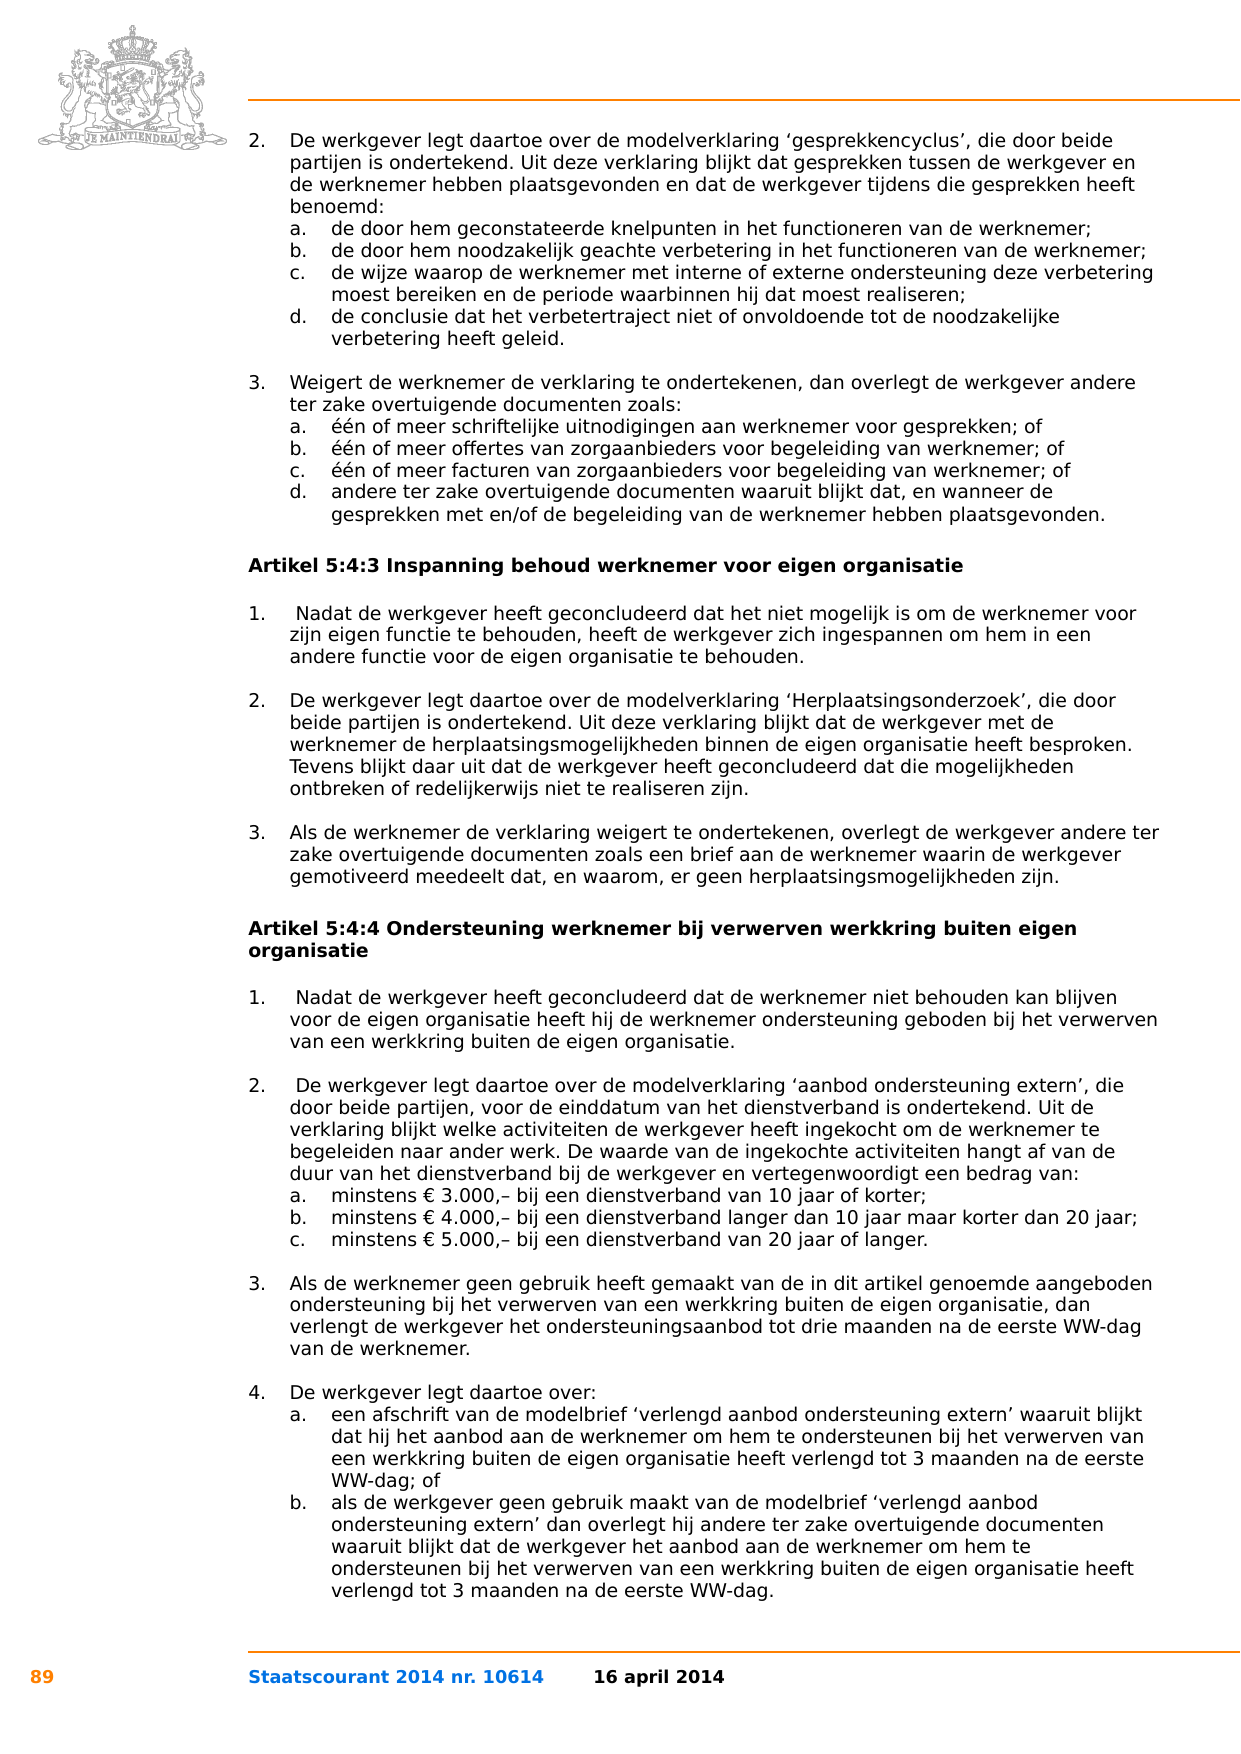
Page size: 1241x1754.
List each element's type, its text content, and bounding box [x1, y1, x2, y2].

text d. de conclusie dat het verbetertraject niet of onvoldoende tot de noodzakelijke verbetering heeft geleid. [289, 306, 1163, 350]
text c. één of meer facturen van zorgaanbieders voor begeleiding van werknemer; of [289, 459, 1163, 481]
text 2. De werkgever legt daartoe over de modelverklaring ‘aanbod ondersteuning extern’, die door beide partijen, voor de einddatum van het dienstverband is ondertekend. Uit de verklaring blijkt welke activiteiten de werkgever heeft ingekocht om de werknemer te begeleiden naar ander werk. De waarde van de ingekochte activiteiten hangt af van de duur van het dienstverband bij de werkgever en vertegenwoordigt een bedrag van: [248, 1075, 1163, 1184]
text 3. Als de werknemer de verklaring weigert te ondertekenen, overlegt de werkgever andere ter zake overtuigende documenten zoals een brief aan de werknemer waarin de werkgever gemotiveerd meedeelt dat, en waarom, er geen herplaatsingsmogelijkheden zijn. [248, 822, 1163, 888]
text 2. De werkgever legt daartoe over de modelverklaring ‘gesprekkencyclus’, die door beide partijen is ondertekend. Uit deze verklaring blijkt dat gesprekken tussen de werkgever en de werknemer hebben plaatsgevonden en dat de werkgever tijdens die gesprekken heeft benoemd: [248, 130, 1163, 218]
text c. de wijze waarop de werknemer met interne of externe ondersteuning deze verbetering moest bereiken en de periode waarbinnen hij dat moest realiseren; [289, 262, 1163, 306]
text c. minstens € 5.000,– bij een dienstverband van 20 jaar of langer. [289, 1228, 1163, 1251]
text d. andere ter zake overtuigende documenten waaruit blijkt dat, en wanneer de gesprekken met en/of de begeleiding van de werknemer hebben plaatsgevonden. [289, 481, 1163, 525]
text 1. Nadat de werkgever heeft geconcludeerd dat het niet mogelijk is om de werknemer voor zijn eigen functie te behouden, heeft de werkgever zich ingespannen om hem in een andere functie voor de eigen organisatie te behouden. [248, 602, 1163, 668]
text a. de door hem geconstateerde knelpunten in het functioneren van de werknemer; [289, 218, 1163, 240]
text 3. Als de werknemer geen gebruik heeft gemaakt van de in dit artikel genoemde aangeboden ondersteuning bij het verwerven van een werkkring buiten de eigen organisatie, dan verlengt de werkgever het ondersteuningsaanbod tot drie maanden na de eerste WW-dag van de werknemer. [248, 1272, 1163, 1360]
text a. één of meer schriftelijke uitnodigingen aan werknemer voor gesprekken; of [289, 416, 1163, 437]
text 4. De werkgever legt daartoe over: [248, 1382, 1163, 1404]
text 1. Nadat de werkgever heeft geconcludeerd dat de werknemer niet behouden kan blijven voor de eigen organisatie heeft hij de werknemer ondersteuning geboden bij het verwerven van een werkkring buiten de eigen organisatie. [248, 987, 1163, 1053]
subtitle Artikel 5:4:3 Inspanning behoud werknemer voor eigen organisatie [248, 555, 1163, 577]
text b. minstens € 4.000,– bij een dienstverband langer dan 10 jaar maar korter dan 20 jaar; [289, 1207, 1163, 1228]
subtitle Artikel 5:4:4 Ondersteuning werknemer bij verwerven werkkring buiten eigen organisatie [248, 918, 1163, 962]
text b. als de werkgever geen gebruik maakt van de modelbrief ‘verlengd aanbod ondersteuning extern’ dan overlegt hij andere ter zake overtuigende documenten waaruit blijkt dat de werkgever het aanbod aan de werknemer om hem te ondersteunen bij het verwerven van een werkkring buiten de eigen organisatie heeft verlengd tot 3 maanden na de eerste WW-dag. [289, 1492, 1163, 1602]
picture [38, 25, 227, 150]
text a. een afschrift van de modelbrief ‘verlengd aanbod ondersteuning extern’ waaruit blijkt dat hij het aanbod aan de werknemer om hem te ondersteunen bij het verwerven van een werkkring buiten de eigen organisatie heeft verlengd tot 3 maanden na de eerste WW-dag; of [289, 1404, 1163, 1492]
text b. de door hem noodzakelijk geachte verbetering in het functioneren van de werknemer; [289, 240, 1163, 262]
text 2. De werkgever legt daartoe over de modelverklaring ‘Herplaatsingsonderzoek’, die door beide partijen is ondertekend. Uit deze verklaring blijkt dat de werkgever met de werknemer de herplaatsingsmogelijkheden binnen de eigen organisatie heeft besproken. Tevens blijkt daar uit dat de werkgever heeft geconcludeerd dat die mogelijkheden ontbreken of redelijkerwijs niet te realiseren zijn. [248, 690, 1163, 800]
text b. één of meer offertes van zorgaanbieders voor begeleiding van werknemer; of [289, 437, 1163, 459]
text 3. Weigert de werknemer de verklaring te ondertekenen, dan overlegt de werkgever andere ter zake overtuigende documenten zoals: [248, 372, 1163, 416]
text a. minstens € 3.000,– bij een dienstverband van 10 jaar of korter; [289, 1184, 1163, 1207]
